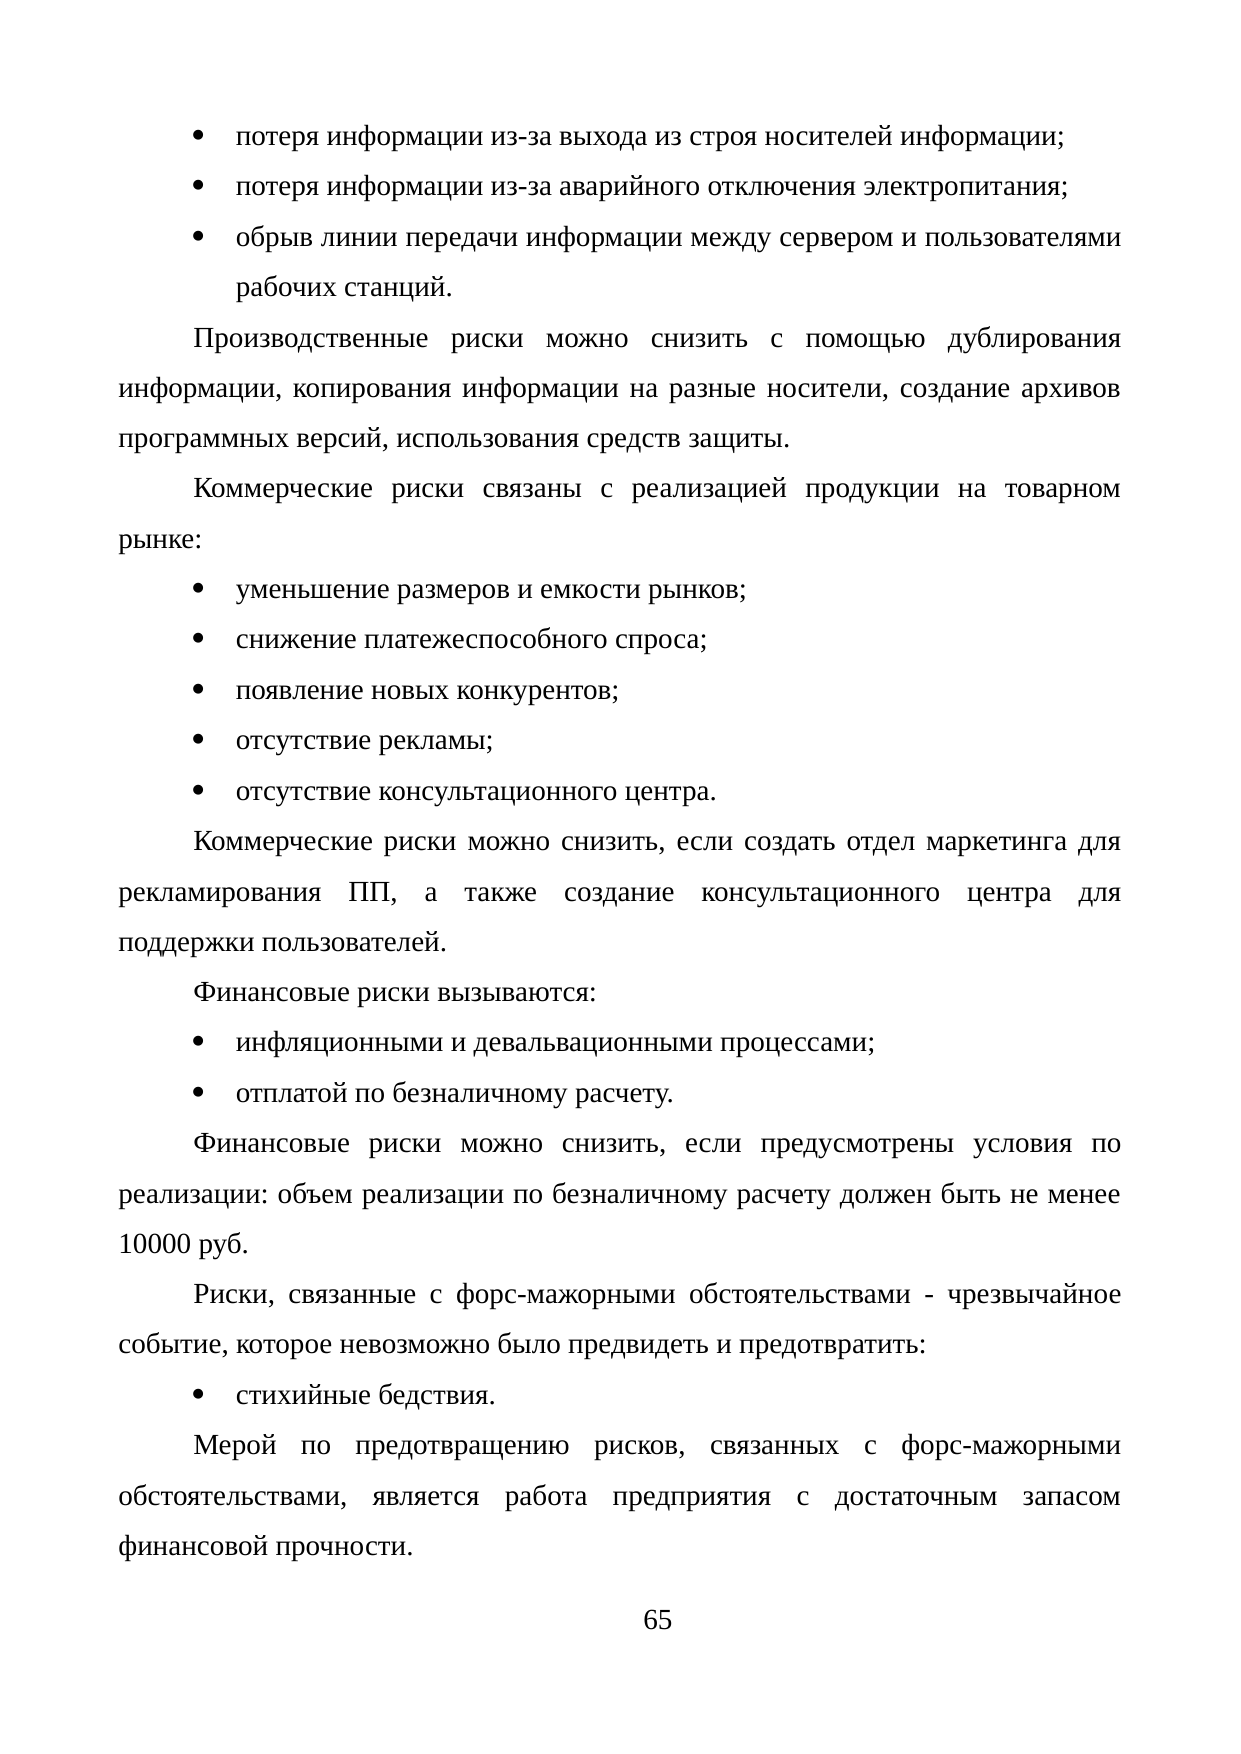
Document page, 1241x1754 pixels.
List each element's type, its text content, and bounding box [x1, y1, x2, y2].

text Финансовые риски можно снизить, если предусмотрены условия по реализации: объем реализации по безналичному расчету должен быть не менее 10000 руб. [118, 1125, 1122, 1259]
list обрыв линии передачи информации между сервером и пользователями рабочих станций. [193, 219, 1122, 303]
list стихийные бедствия. [193, 1377, 1122, 1411]
text Риски, связанные с форс-мажорными обстоятельствами - чрезвычайное событие, которое невозможно было предвидеть и предотвратить: [118, 1276, 1122, 1360]
list отсутствие консультационного центра. [193, 773, 1122, 807]
text Финансовые риски вызываются: [118, 974, 1122, 1008]
list отплатой по безналичному расчету. [193, 1075, 1122, 1109]
text Коммерческие риски можно снизить, если создать отдел маркетинга для рекламирования ПП, а также создание консультационного центра для поддержки пользователей. [118, 823, 1122, 957]
list инфляционными и девальвационными процессами; [193, 1024, 1122, 1058]
list потеря информации из-за аварийного отключения электропитания; [193, 168, 1122, 202]
text Производственные риски можно снизить с помощью дублирования информации, копирования информации на разные носители, создание архивов программных версий, использования средств защиты. [118, 320, 1122, 454]
list появление новых конкурентов; [193, 672, 1122, 706]
list потеря информации из-за выхода из строя носителей информации; [193, 118, 1122, 152]
list снижение платежеспособного спроса; [193, 622, 1122, 655]
list отсутствие рекламы; [193, 722, 1122, 756]
text Коммерческие риски связаны с реализацией продукции на товарном рынке: [118, 471, 1122, 554]
text Мерой по предотвращению рисков, связанных с форс-мажорными обстоятельствами, является работа предприятия с достаточным запасом финансовой прочности. [118, 1427, 1122, 1562]
list уменьшение размеров и емкости рынков; [193, 571, 1122, 605]
